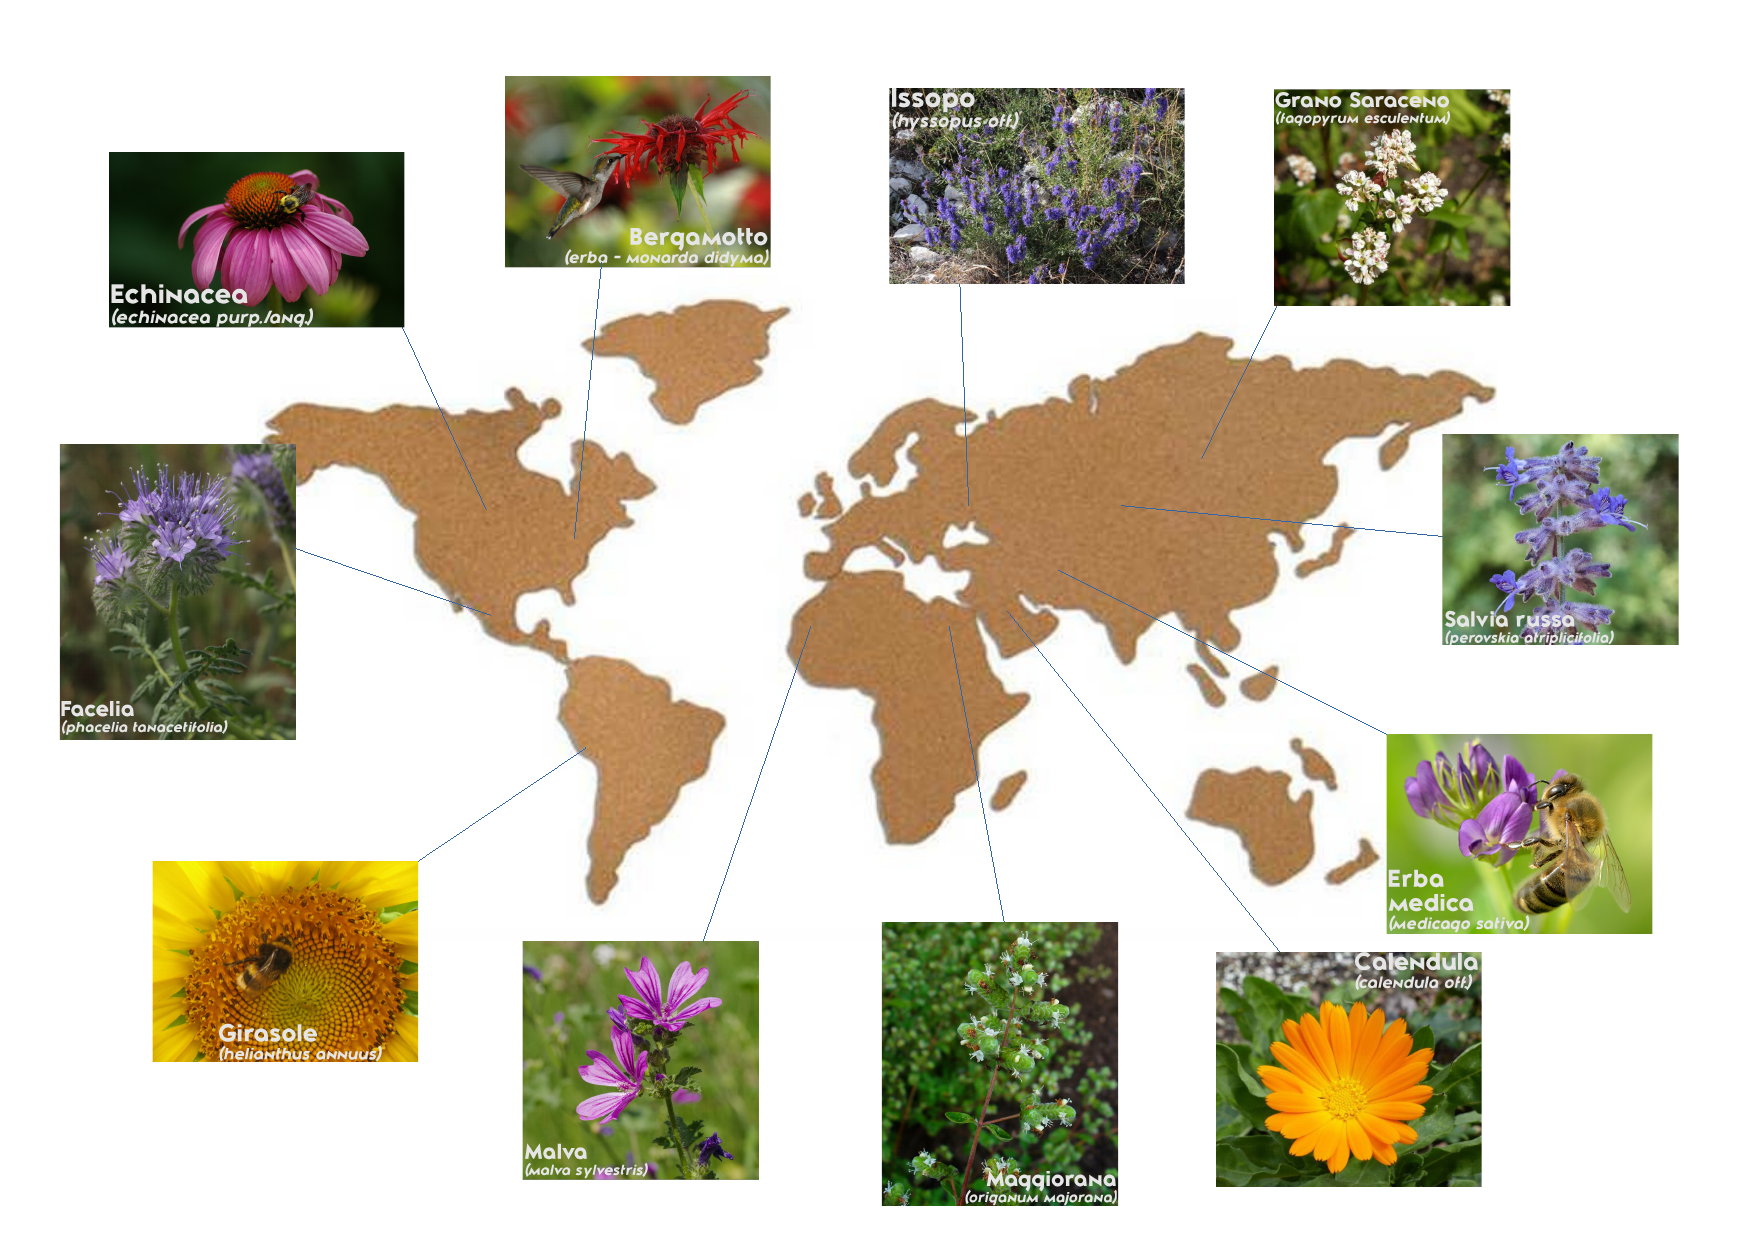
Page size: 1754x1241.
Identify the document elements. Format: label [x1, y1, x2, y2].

picture [59, 71, 1679, 1206]
picture [1216, 952, 1482, 1187]
